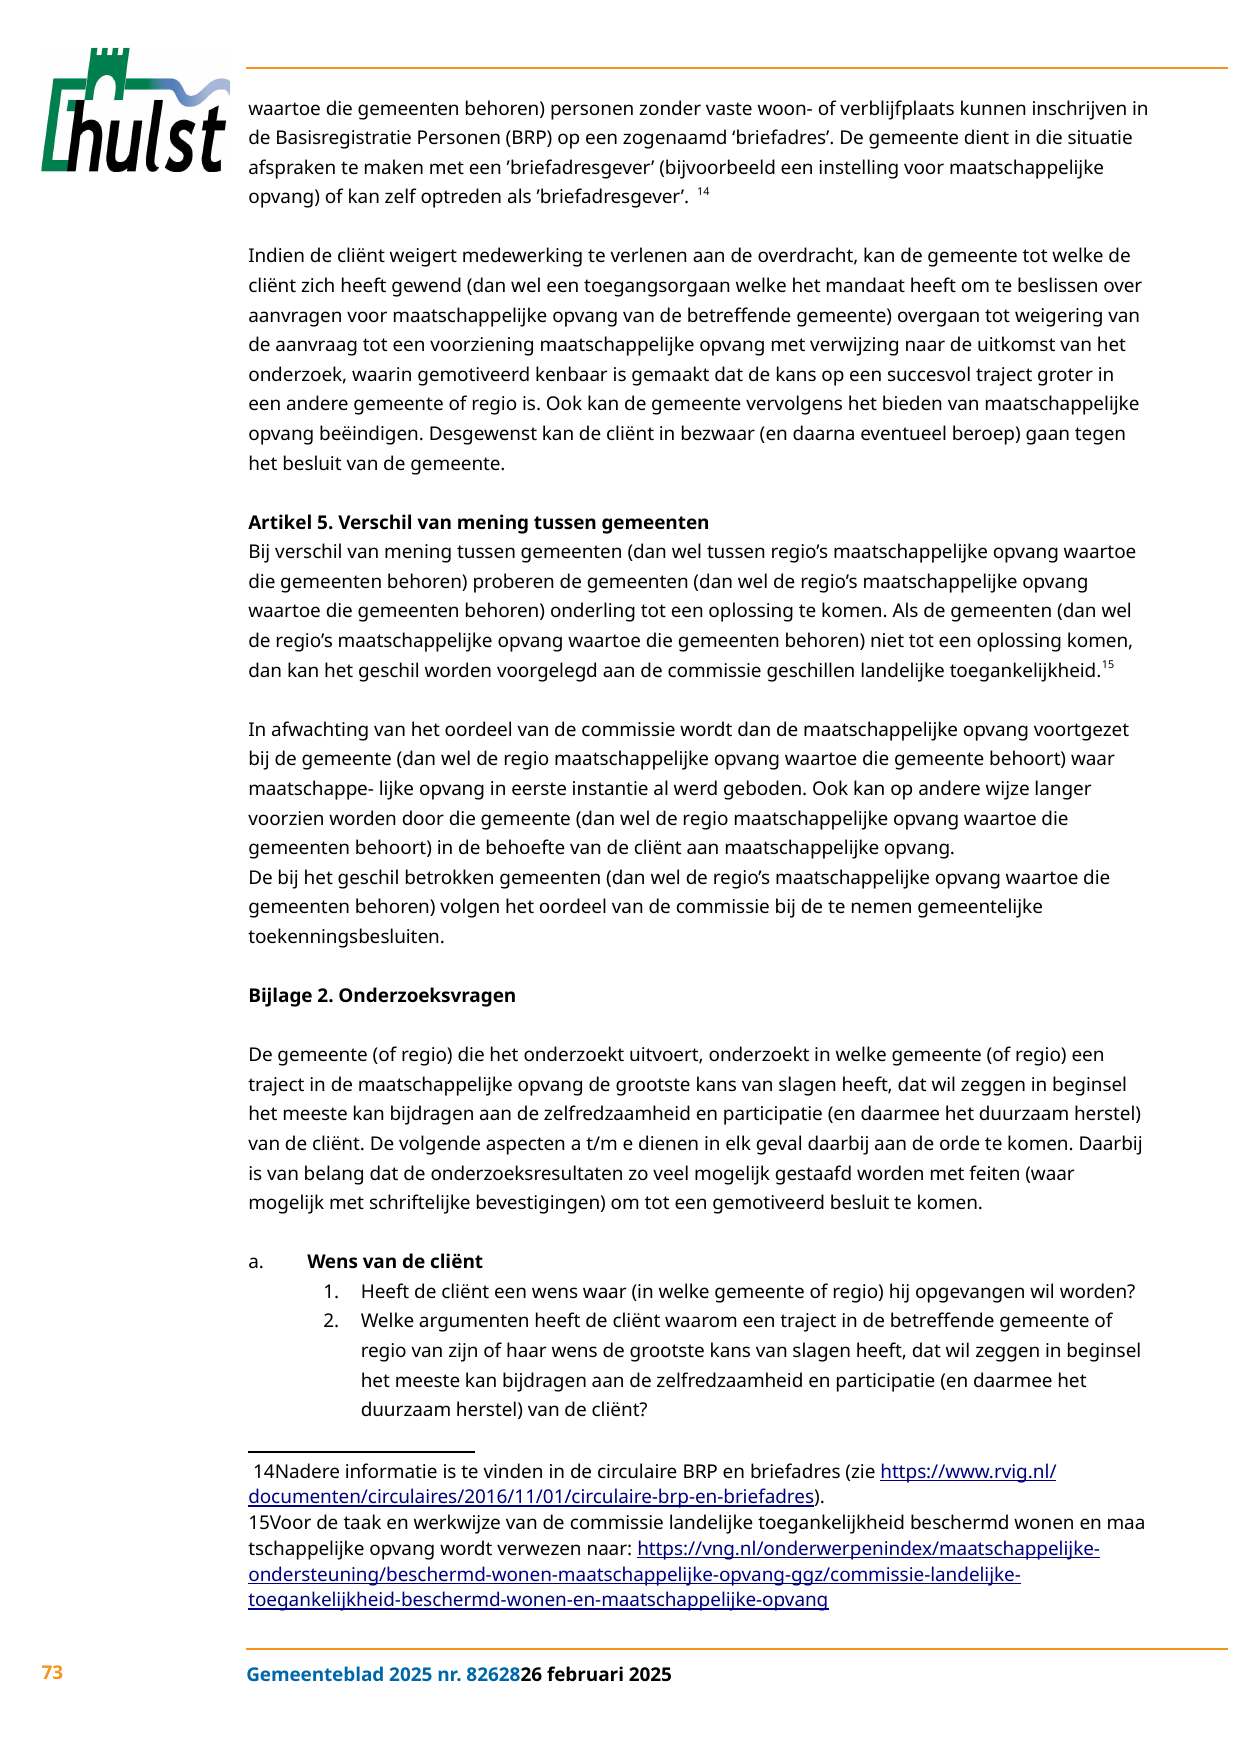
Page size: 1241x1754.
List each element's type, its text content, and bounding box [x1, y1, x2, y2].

text waartoe die gemeenten behoren) personen zonder vaste woon- of verblijfplaats kunnen inschrijven in de Basisregistratie Personen (BRP) op een zogenaamd ‘briefadres’. De gemeente dient in die situatie afspraken te maken met een ’briefadresgever’ (bijvoorbeeld een instelling voor maatschappelijke opvang) of kan zelf optreden als ’briefadresgever’. [248, 95, 1152, 209]
text Artikel 5. Verschil van mening tussen gemeenten [248, 509, 1152, 535]
picture [41, 47, 231, 172]
list Welke argumenten heeft de cliënt waarom een traject in de betreffende gemeente of regio van zijn of haar wens de grootste kans van slagen heeft, dat wil zeggen in beginsel het meeste kan bijdragen aan de zelfredzaamheid en participatie (en daarmee het duurzaam herstel) van de cliënt? [323, 1308, 1152, 1422]
text In afwachting van het oordeel van de commissie wordt dan de maatschappelijke opvang voortgezet bij de gemeente (dan wel de regio maatschappelijke opvang waartoe die gemeente behoort) waar maatschappe- lijke opvang in eerste instantie al werd geboden. Ook kan op andere wijze langer voorzien worden door die gemeente (dan wel de regio maatschappelijke opvang waartoe die gemeenten behoort) in de behoefte van de cliënt aan maatschappelijke opvang. [248, 716, 1152, 860]
text De bij het geschil betrokken gemeenten (dan wel de regio’s maatschappelijke opvang waartoe die gemeenten behoren) volgen het oordeel van de commissie bij de te nemen gemeentelijke toekenningsbesluiten. [248, 864, 1152, 949]
list Heeft de cliënt een wens waar (in welke gemeente of regio) hij opgevangen wil worden? [323, 1278, 1152, 1304]
text Nadere informatie is te vinden in de circulaire BRP en briefadres (zie https://www.rvig.nl/documenten/circulaires/2016/11/01/circulaire-brp-en-briefadres). [248, 1458, 1152, 1509]
text Bij verschil van mening tussen gemeenten (dan wel tussen regio’s maatschappelijke opvang waartoe die gemeenten behoren) proberen de gemeenten (dan wel de regio’s maatschappelijke opvang waartoe die gemeenten behoren) onderling tot een oplossing te komen. Als de gemeenten (dan wel de regio’s maatschappelijke opvang waartoe die gemeenten behoren) niet tot een oplossing komen, dan kan het geschil worden voorgelegd aan de commissie geschillen landelijke toegankelijkheid. [248, 538, 1152, 683]
text De gemeente (of regio) die het onderzoekt uitvoert, onderzoekt in welke gemeente (of regio) een traject in de maatschappelijke opvang de grootste kans van slagen heeft, dat wil zeggen in beginsel het meeste kan bijdragen aan de zelfredzaamheid en participatie (en daarmee het duurzaam herstel) van de cliënt. De volgende aspecten a t/m e dienen in elk geval daarbij aan de orde te komen. Daarbij is van belang dat de onderzoeksresultaten zo veel mogelijk gestaafd worden met feiten (waar mogelijk met schriftelijke bevestigingen) om tot een gemotiveerd besluit te komen. [248, 1041, 1152, 1215]
text Indien de cliënt weigert medewerking te verlenen aan de overdracht, kan de gemeente tot welke de cliënt zich heeft gewend (dan wel een toegangsorgaan welke het mandaat heeft om te beslissen over aanvragen voor maatschappelijke opvang van de betreffende gemeente) overgaan tot weigering van de aanvraag tot een voorziening maatschappelijke opvang met verwijzing naar de uitkomst van het onderzoek, waarin gemotiveerd kenbaar is gemaakt dat de kans op een succesvol traject groter in een andere gemeente of regio is. Ook kan de gemeente vervolgens het bieden van maatschappelijke opvang beëindigen. Desgewenst kan de cliënt in bezwaar (en daarna eventueel beroep) gaan tegen het besluit van de gemeente. [248, 243, 1152, 476]
list Wens van de cliënt [248, 1248, 1152, 1274]
text Voor de taak en werkwijze van de commissie landelijke toegankelijkheid beschermd wonen en maatschappelijke opvang wordt verwezen naar: https://vng.nl/onderwerpenindex/maatschappelijke-ondersteuning/beschermd-wonen-maatschappelijke-opvang-ggz/commissie-landelijke-toegankelijkheid-beschermd-wonen-en-maatschappelijke-opvang [248, 1509, 1152, 1612]
text Bijlage 2. Onderzoeksvragen [248, 982, 1152, 1008]
